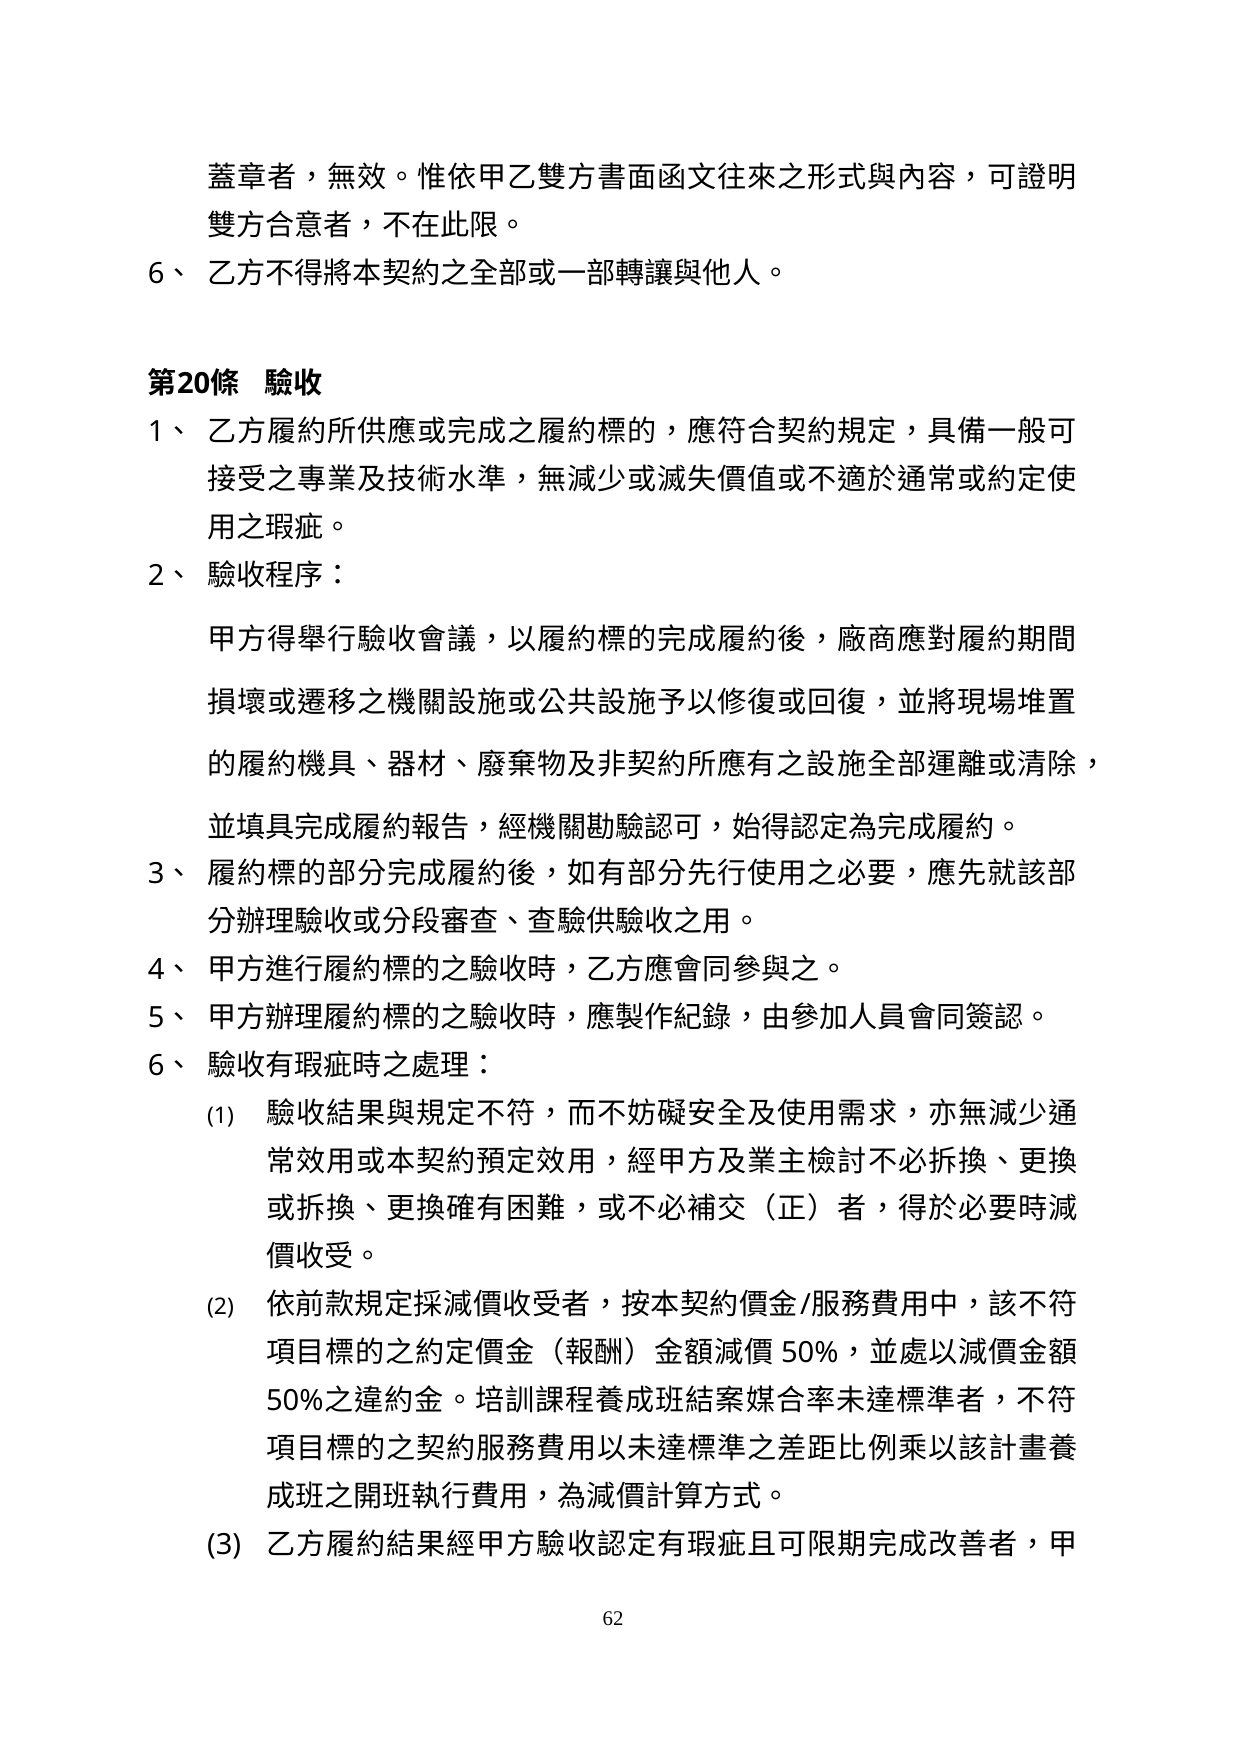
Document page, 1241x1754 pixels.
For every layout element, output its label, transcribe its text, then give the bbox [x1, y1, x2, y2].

list 蓋章者，無效。惟依甲乙雙方書面函文往來之形式與內容，可證明雙方合意者，不在此限。 [148, 149, 1078, 245]
list 履約標的部分完成履約後，如有部分先行使用之必要，應先就該部分辦理驗收或分段審查、查驗供驗收之用。 [148, 845, 1078, 941]
list 驗收有瑕疵時之處理： [148, 1037, 1078, 1085]
list 驗收結果與規定不符，而不妨礙安全及使用需求，亦無減少通常效用或本契約預定效用，經甲方及業主檢討不必拆換、更換或拆換、更換確有困難，或不必補交（正）者，得於必要時減價收受。 [207, 1085, 1078, 1276]
text 甲方得舉行驗收會議，以履約標的完成履約後，廠商應對履約期間損壞或遷移之機關設施或公共設施予以修復或回復，並將現場堆置的履約機具、器材、廢棄物及非契約所應有之設施全部運離或清除，並填具完成履約報告，經機關勘驗認可，始得認定為完成履約。 [207, 595, 1078, 845]
list 乙方不得將本契約之全部或一部轉讓與他人。 [148, 245, 1078, 293]
list 乙方履約結果經甲方驗收認定有瑕疵且可限期完成改善者，甲 [207, 1516, 1078, 1564]
list 驗收 [148, 356, 1078, 403]
list 甲方進行履約標的之驗收時，乙方應會同參與之。 [148, 941, 1078, 989]
list 依前款規定採減價收受者，按本契約價金/服務費用中，該不符項目標的之約定價金（報酬）金額減價50%，並處以減價金額50%之違約金。培訓課程養成班結案媒合率未達標準者，不符項目標的之契約服務費用以未達標準之差距比例乘以該計畫養成班之開班執行費用，為減價計算方式。 [207, 1276, 1078, 1516]
list 驗收程序： [148, 547, 1078, 595]
list 甲方辦理履約標的之驗收時，應製作紀錄，由參加人員會同簽認。 [148, 989, 1078, 1037]
list 乙方履約所供應或完成之履約標的，應符合契約規定，具備一般可接受之專業及技術水準，無減少或滅失價值或不適於通常或約定使用之瑕疵。 [148, 403, 1078, 547]
